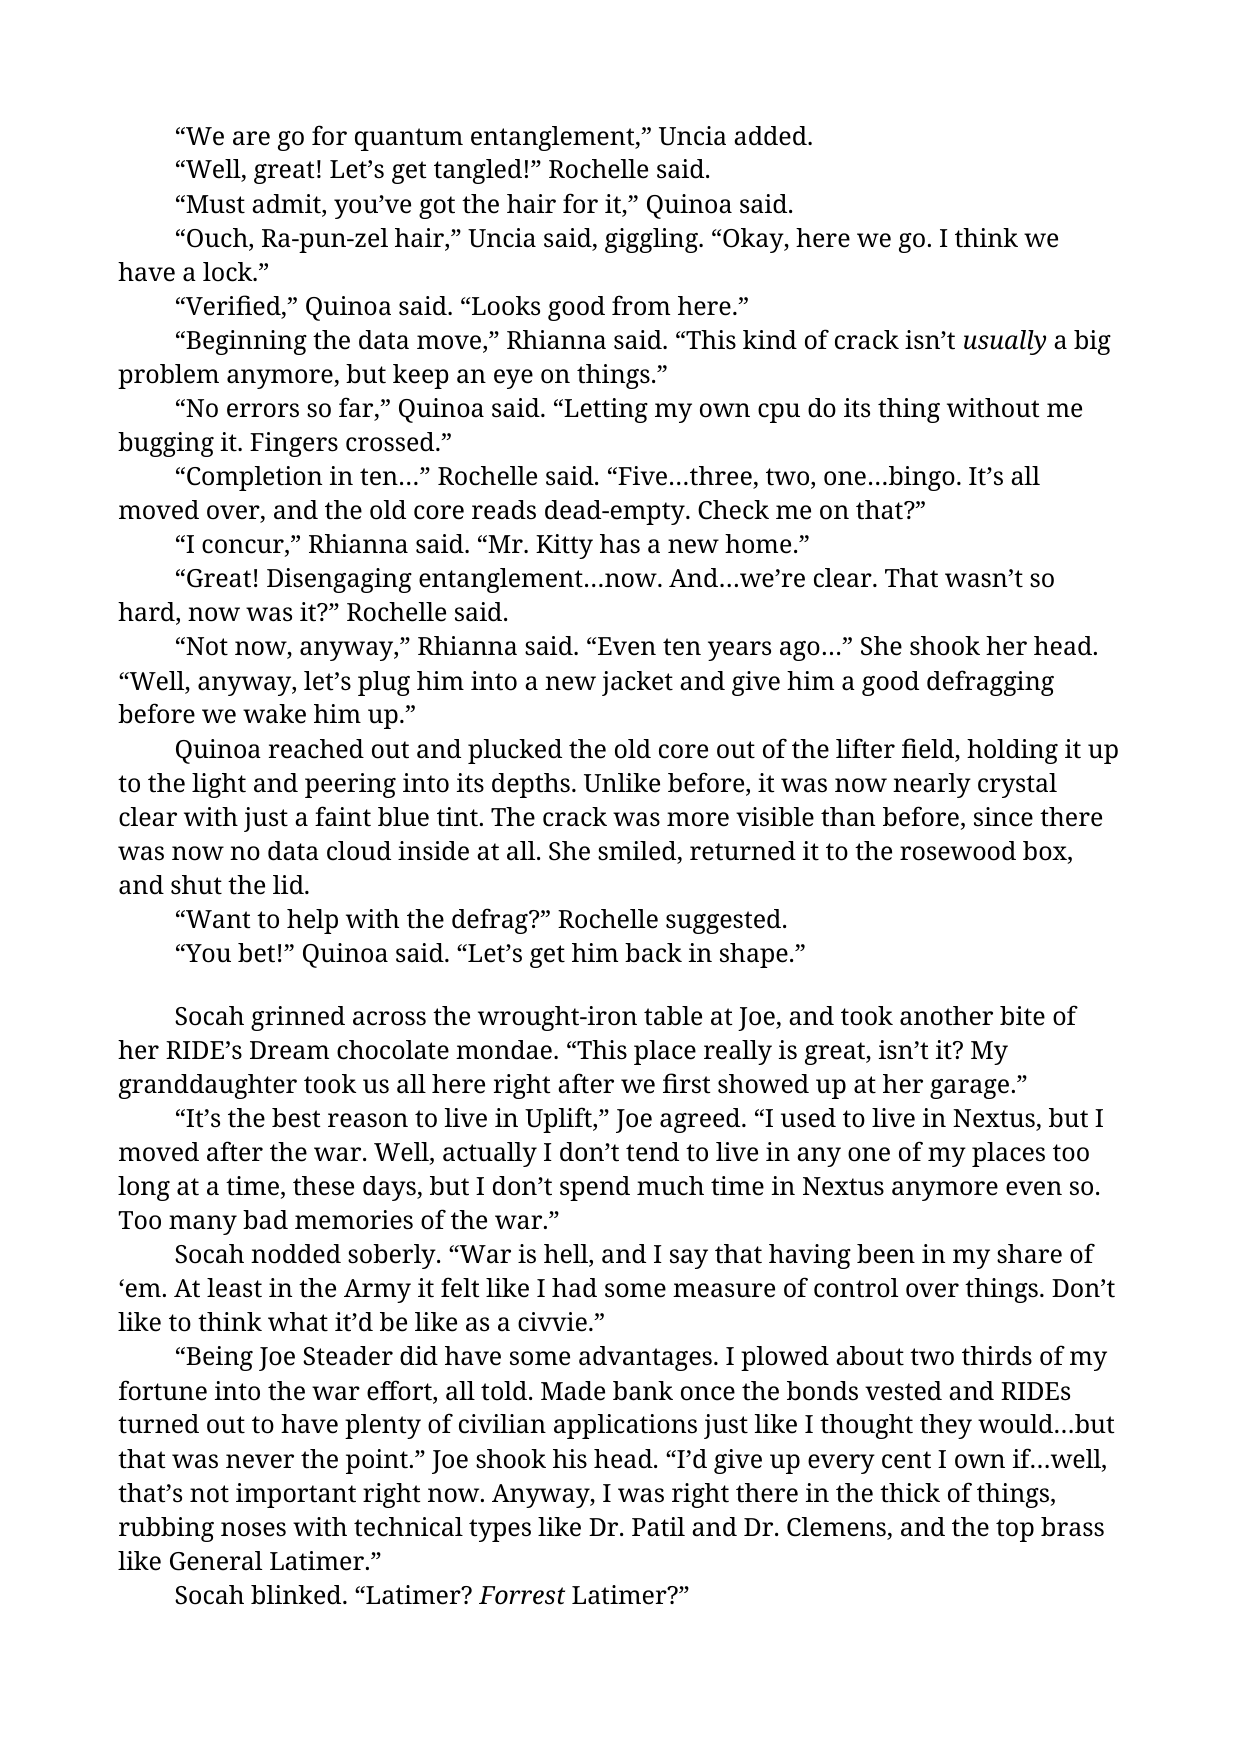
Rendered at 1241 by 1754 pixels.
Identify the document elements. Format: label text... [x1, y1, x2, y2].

text “I concur,” Rhianna said. “Mr. Kitty has a new home.” [118, 527, 1122, 561]
text “Must admit, you’ve got the hair for it,” Quinoa said. [118, 186, 1122, 220]
text “Completion in ten…” Rochelle said. “Five…three, two, one…bingo. It’s all moved over, and the old core reads dead-empty. Check me on that?” [118, 459, 1122, 527]
text “Verified,” Quinoa said. “Looks good from here.” [118, 288, 1122, 322]
text “It’s the best reason to live in Uplift,” Joe agreed. “I used to live in Nextus, but I moved after the war. Well, actually I don’t tend to live in any one of my places too long at a time, these days, but I don’t spend much time in Nextus anymore even so. Too many bad memories of the war.” [118, 1101, 1122, 1237]
text Socah blinked. “Latimer? Forrest Latimer?” [118, 1577, 1122, 1612]
text “Want to help with the defrag?” Rochelle suggested. [118, 902, 1122, 936]
text “You bet!” Quinoa said. “Let’s get him back in shape.” [118, 936, 1122, 970]
text “Being Joe Steader did have some advantages. I plowed about two thirds of my fortune into the war effort, all told. Made bank once the bonds vested and RIDEs turned out to have plenty of civilian applications just like I thought they would…but that was never the point.” Joe shook his head. “I’d give up every cent I own if…well, that’s not important right now. Anyway, I was right there in the thick of things, rubbing noses with technical types like Dr. Patil and Dr. Clemens, and the top brass like General Latimer.” [118, 1339, 1122, 1577]
text “Beginning the data move,” Rhianna said. “This kind of crack isn’t usually a big problem anymore, but keep an eye on things.” [118, 322, 1122, 391]
text “Not now, anyway,” Rhianna said. “Even ten years ago…” She shook her head. “Well, anyway, let’s plug him into a new jacket and give him a good defragging before we wake him up.” [118, 629, 1122, 731]
text “Well, great! Let’s get tangled!” Rochelle said. [118, 152, 1122, 186]
text “No errors so far,” Quinoa said. “Letting my own cpu do its thing without me bugging it. Fingers crossed.” [118, 391, 1122, 459]
text Socah grinned across the wrought-iron table at Joe, and took another bite of her RIDE’s Dream chocolate mondae. “This place really is great, isn’t it? My granddaughter took us all here right after we first showed up at her garage.” [118, 998, 1122, 1101]
text “We are go for quantum entanglement,” Uncia added. [118, 118, 1122, 152]
text “Ouch, Ra-pun-zel hair,” Uncia said, giggling. “Okay, here we go. I think we have a lock.” [118, 220, 1122, 288]
text Quinoa reached out and plucked the old core out of the lifter field, holding it up to the light and peering into its depths. Unlike before, it was now nearly crystal clear with just a faint blue tint. The crack was more visible than before, since there was now no data cloud inside at all. She smiled, returned it to the rosewood box, and shut the lid. [118, 731, 1122, 902]
text Socah nodded soberly. “War is hell, and I say that having been in my share of ‘em. At least in the Army it felt like I had some measure of control over things. Don’t like to think what it’d be like as a civvie.” [118, 1237, 1122, 1339]
text “Great! Disengaging entanglement…now. And…we’re clear. That wasn’t so hard, now was it?” Rochelle said. [118, 561, 1122, 629]
